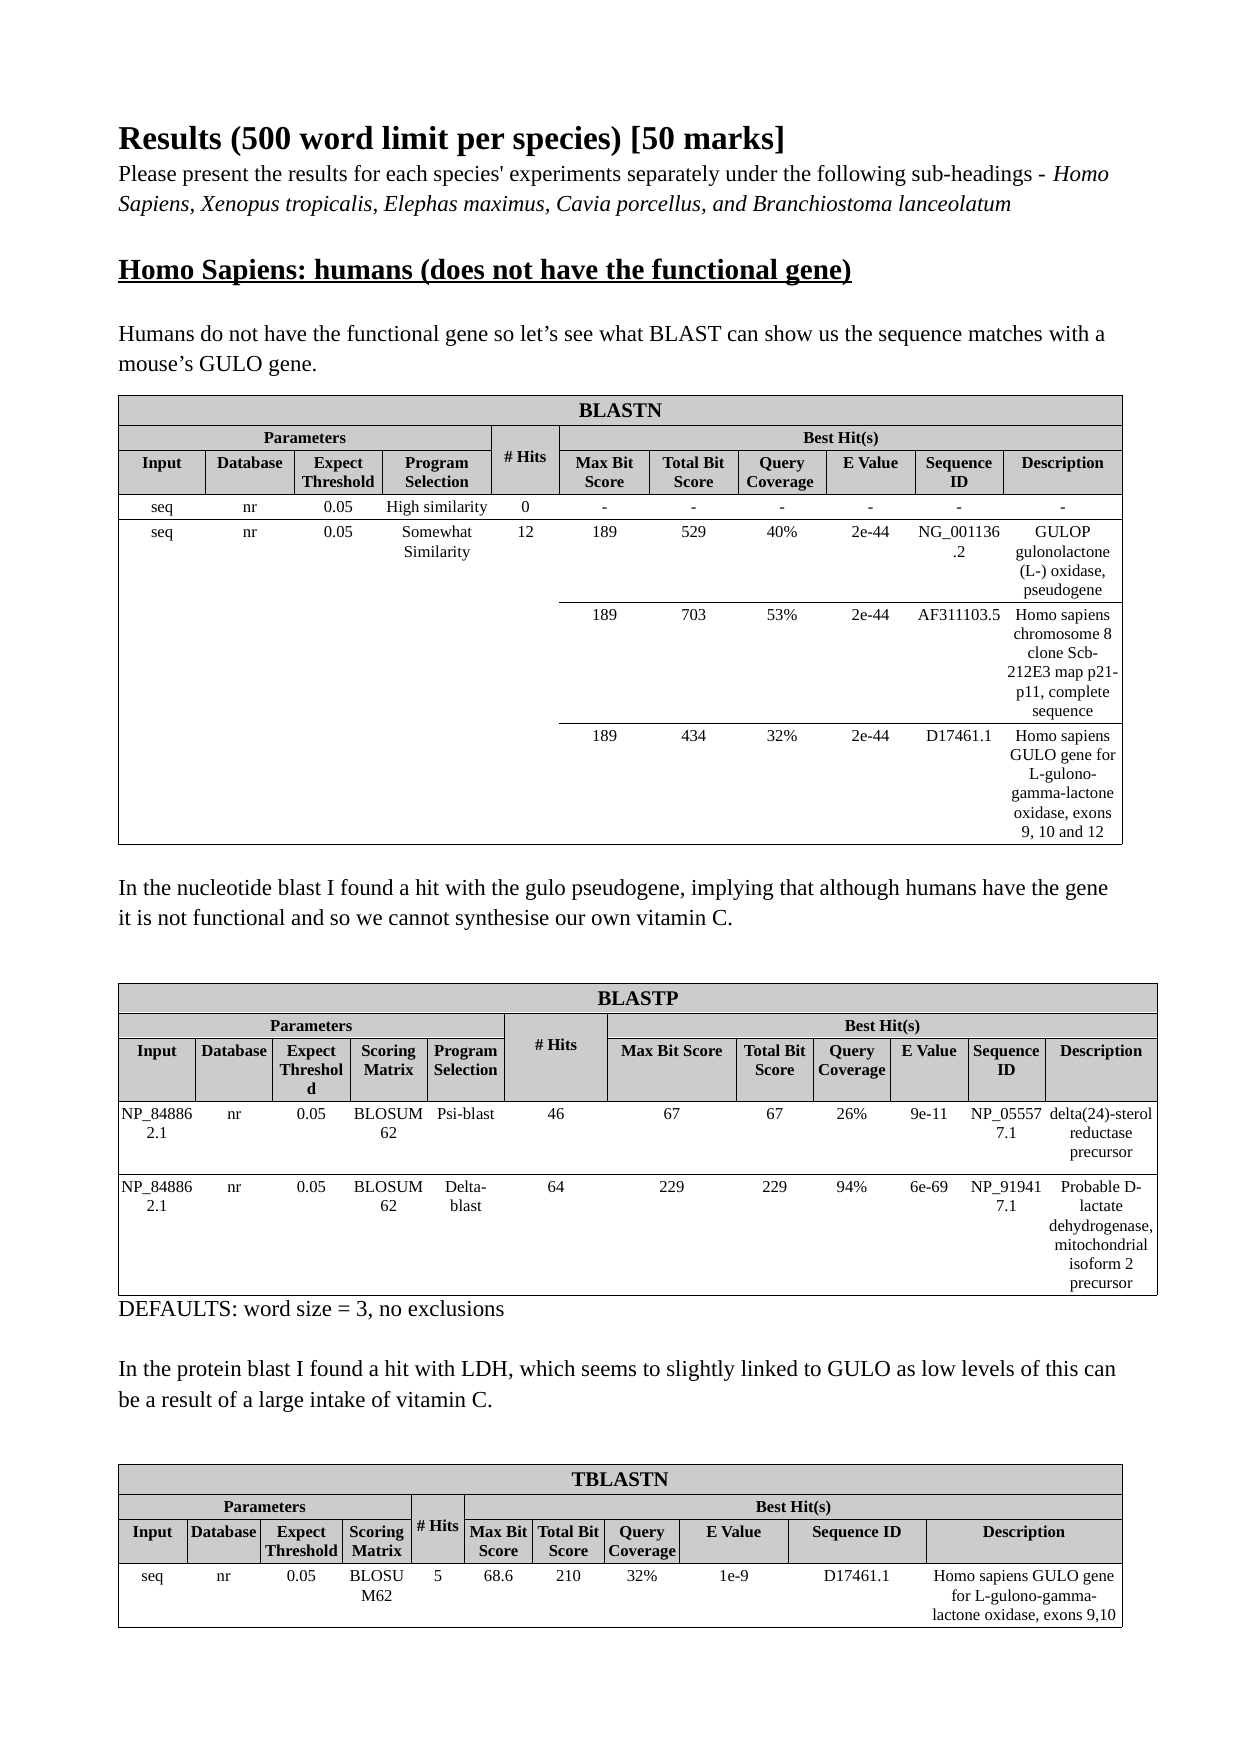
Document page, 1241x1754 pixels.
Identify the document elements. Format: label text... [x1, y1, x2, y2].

table_cell 2e-44 [826, 603, 915, 723]
table_cell seq [119, 520, 205, 844]
table_header BLASTP [119, 984, 1157, 1012]
table_cell Expect Threshold [295, 451, 382, 494]
table_header TBLASTN [119, 1465, 1122, 1494]
table_cell Query Coverage [814, 1039, 890, 1101]
table_cell - [915, 495, 1003, 519]
table_cell Scoring Matrix [351, 1039, 427, 1101]
table_cell 68.6 [465, 1564, 532, 1627]
table_cell Delta-blast [427, 1175, 504, 1295]
table_cell BLOSUM62 [342, 1564, 411, 1627]
table_cell 26% [813, 1102, 890, 1174]
table_cell Sequence ID [789, 1520, 926, 1563]
table_cell High similarity [383, 495, 491, 519]
table_cell Description [1004, 451, 1122, 494]
table_cell Sequence ID [969, 1039, 1045, 1101]
table_cell Input [119, 451, 205, 494]
table_cell Homo sapiens chromosome 8 clone Scb-212E3 map p21-p11, complete sequence [1003, 603, 1122, 723]
table_cell 229 [736, 1175, 813, 1295]
table_cell NP_055577.1 [968, 1102, 1045, 1174]
table_cell D17461.1 [788, 1564, 926, 1627]
table_cell Max Bit Score [608, 1039, 736, 1101]
table_cell seq [119, 495, 205, 519]
table_cell Database [196, 1039, 272, 1101]
table_cell 0.05 [294, 495, 382, 519]
table_cell Total Bit Score [737, 1039, 813, 1101]
table_cell AF311103.5 [915, 603, 1003, 723]
table_cell nr [205, 495, 294, 519]
table_cell nr [187, 1564, 260, 1627]
table_cell Description [927, 1520, 1122, 1563]
table_cell 1e-9 [679, 1564, 788, 1627]
table_cell - [559, 495, 649, 519]
table_cell # Hits [492, 426, 559, 494]
table_cell 229 [607, 1175, 736, 1295]
table_cell - [1003, 495, 1122, 519]
table_cell Parameters [119, 1014, 504, 1037]
table_cell seq [119, 1564, 187, 1627]
table_cell nr [195, 1175, 272, 1295]
table_cell D17461.1 [915, 724, 1003, 844]
table_cell E Value [827, 451, 915, 494]
table_cell 67 [607, 1102, 736, 1174]
table_cell 0.05 [260, 1564, 342, 1627]
table_cell delta(24)-sterol reductase precursor [1045, 1102, 1157, 1174]
table_cell 2e-44 [826, 724, 915, 844]
table_cell 529 [649, 520, 738, 602]
table_header BLASTN [119, 396, 1122, 425]
table_cell 94% [813, 1175, 890, 1295]
table_cell Max Bit Score [465, 1520, 532, 1563]
table_cell - [826, 495, 915, 519]
table_cell 189 [559, 724, 649, 844]
table_cell 6e-69 [890, 1175, 968, 1295]
table_cell Homo sapiens GULO gene for L-gulono-gamma-lactone oxidase, exons 9, 10 and 12 [1003, 724, 1122, 844]
table_cell Psi-blast [427, 1102, 504, 1174]
table_cell E Value [891, 1039, 968, 1101]
table_cell E Value [680, 1520, 788, 1563]
table_cell 0.05 [273, 1175, 350, 1295]
table_cell # Hits [505, 1014, 607, 1101]
table_cell Parameters [119, 1495, 411, 1519]
table_cell 9e-11 [890, 1102, 968, 1174]
table_cell Program Selection [383, 451, 491, 494]
text Results (500 word limit per species) [50 marks] Please present the results for each species' experiments separately under the following sub-headings - Homo Sapiens, Xenopus tropicalis, Elephas maximus, Cavia porcellus, and Branchiostoma lanceolatum Homo Sapiens: humans (does not have the functional gene) Humans do not have the functional gene so let’s see what BLAST can show us the sequence matches with a mouse’s GULO gene. [118, 118, 1122, 376]
table_cell Expect Threshold [273, 1039, 350, 1101]
table_cell 434 [649, 724, 738, 844]
table_cell Total Bit Score [650, 451, 738, 494]
table_cell 12 [491, 520, 559, 844]
table_cell BLOSUM62 [350, 1102, 427, 1174]
table_cell 46 [504, 1102, 607, 1174]
table_cell Parameters [119, 426, 491, 450]
table_cell 32% [738, 724, 826, 844]
table_cell Homo sapiens GULO gene for L-gulono-gamma-lactone oxidase, exons 9,10 [926, 1564, 1122, 1627]
table_cell 189 [559, 603, 649, 723]
table_cell GULOP gulonolactone (L-) oxidase, pseudogene [1003, 520, 1122, 602]
table_cell Database [188, 1520, 260, 1563]
table_cell Best Hit(s) [560, 426, 1122, 450]
table_cell - [649, 495, 738, 519]
table_cell 53% [738, 603, 826, 723]
table_cell 189 [559, 520, 649, 602]
table_cell NP_848862.1 [119, 1102, 195, 1174]
text In the nucleotide blast I found a hit with the gulo pseudogene, implying that although humans have the gene it is not functional and so we cannot synthesise our own vitamin C. [118, 845, 1122, 963]
table_cell Best Hit(s) [608, 1014, 1157, 1037]
table_cell NG_001136.2 [915, 520, 1003, 602]
table_cell Program Selection [428, 1039, 504, 1101]
table_cell Input [119, 1520, 187, 1563]
table_cell nr [205, 520, 294, 844]
table_cell 67 [736, 1102, 813, 1174]
table_cell Query Coverage [605, 1520, 679, 1563]
table_cell # Hits [412, 1495, 464, 1563]
table_cell 0.05 [273, 1102, 350, 1174]
table_cell NP_919417.1 [968, 1175, 1045, 1295]
table_cell 0.05 [294, 520, 382, 844]
table_cell Best Hit(s) [465, 1495, 1122, 1519]
text DEFAULTS: word size = 3, no exclusions In the protein blast I found a hit with LDH, which seems to slightly linked to GULO as low levels of this can be a result of a large intake of vitamin C. [118, 1296, 1122, 1445]
table_cell Expect Threshold [261, 1520, 342, 1563]
table_cell Probable D-lactate dehydrogenase, mitochondrial isoform 2 precursor [1045, 1175, 1157, 1295]
table_cell Input [119, 1039, 195, 1101]
table_cell Scoring Matrix [343, 1520, 411, 1563]
table_cell 5 [411, 1564, 464, 1627]
table_cell NP_848862.1 [119, 1175, 195, 1295]
table_cell nr [195, 1102, 272, 1174]
table_cell Somewhat Similarity [383, 520, 491, 844]
table_cell 2e-44 [826, 520, 915, 602]
table_cell Database [206, 451, 294, 494]
table_cell - [738, 495, 826, 519]
table_cell 32% [604, 1564, 679, 1627]
table_cell Query Coverage [739, 451, 826, 494]
table_cell 703 [649, 603, 738, 723]
table_cell Max Bit Score [560, 451, 649, 494]
table_cell 210 [532, 1564, 604, 1627]
table_cell 40% [738, 520, 826, 602]
table_cell Total Bit Score [533, 1520, 604, 1563]
table_cell Description [1046, 1039, 1157, 1101]
table_cell 64 [504, 1175, 607, 1295]
table_cell Sequence ID [916, 451, 1003, 494]
table_cell BLOSUM62 [350, 1175, 427, 1295]
table_cell 0 [491, 495, 559, 519]
